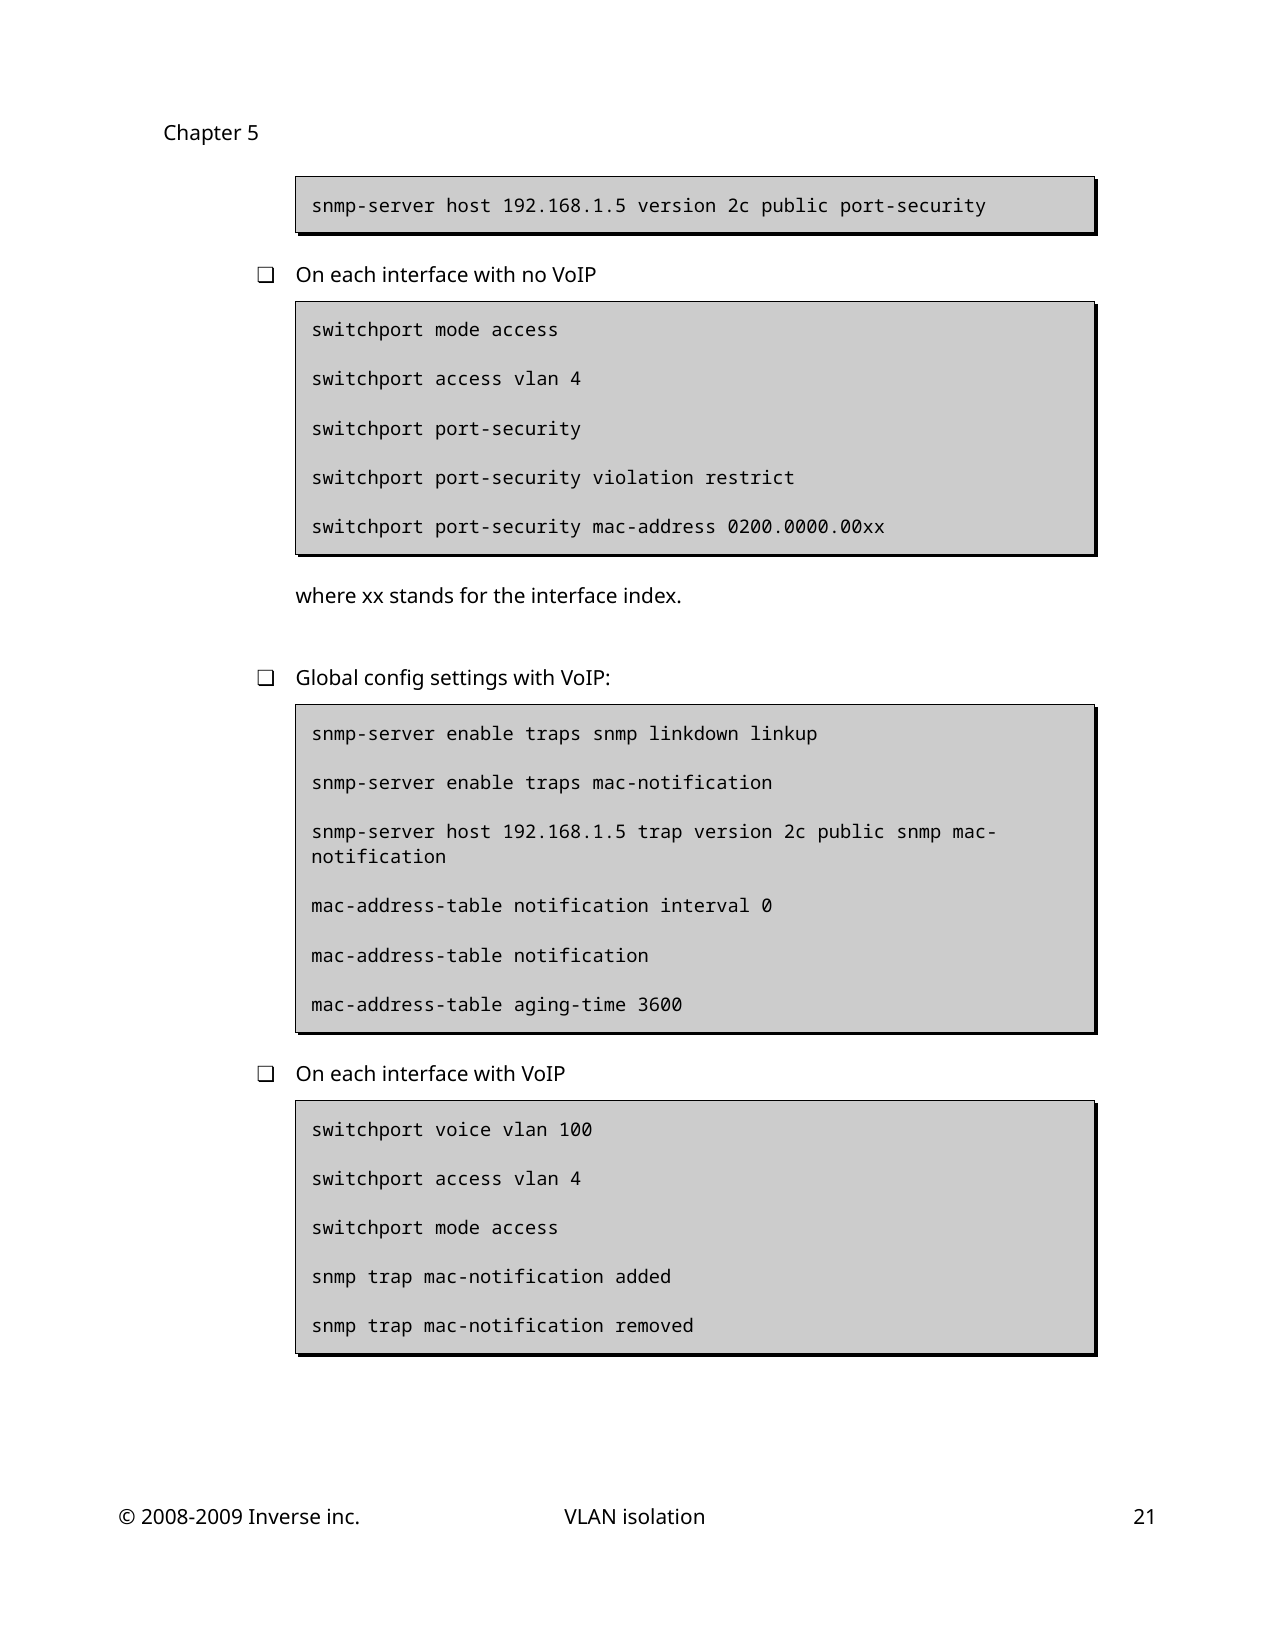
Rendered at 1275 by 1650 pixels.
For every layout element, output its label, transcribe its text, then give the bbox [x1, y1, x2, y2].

text snmp-server host 192.168.1.5 trap version 2c public snmp mac-notification [296, 802, 1094, 869]
text snmp trap mac-notification added [296, 1247, 1094, 1289]
list ❏ Global config settings with VoIP: [256, 663, 1157, 691]
text snmp-server enable traps snmp linkdown linkup [296, 705, 1094, 745]
text switchport port-security [296, 399, 1094, 440]
text snmp-server host 192.168.1.5 version 2c public port-security [296, 177, 1094, 232]
text mac-address-table aging-time 3600 [296, 975, 1094, 1032]
list ❏ On each interface with VoIP [256, 1059, 1157, 1087]
text mac-address-table notification interval 0 [296, 877, 1094, 918]
list ❏ On each interface with no VoIP [256, 260, 1157, 288]
text switchport port-security violation restrict [296, 448, 1094, 489]
text switchport voice vlan 100 [296, 1101, 1094, 1141]
text switchport mode access [296, 1198, 1094, 1240]
text switchport port-security mac-address 0200.0000.00xx [296, 497, 1094, 554]
text switchport mode access [296, 302, 1094, 342]
text where xx stands for the interface index. [295, 581, 1157, 609]
text mac-address-table notification [296, 926, 1094, 967]
text switchport access vlan 4 [296, 1149, 1094, 1191]
text snmp trap mac-notification removed [296, 1297, 1094, 1353]
text snmp-server enable traps mac-notification [296, 753, 1094, 794]
text switchport access vlan 4 [296, 350, 1094, 391]
